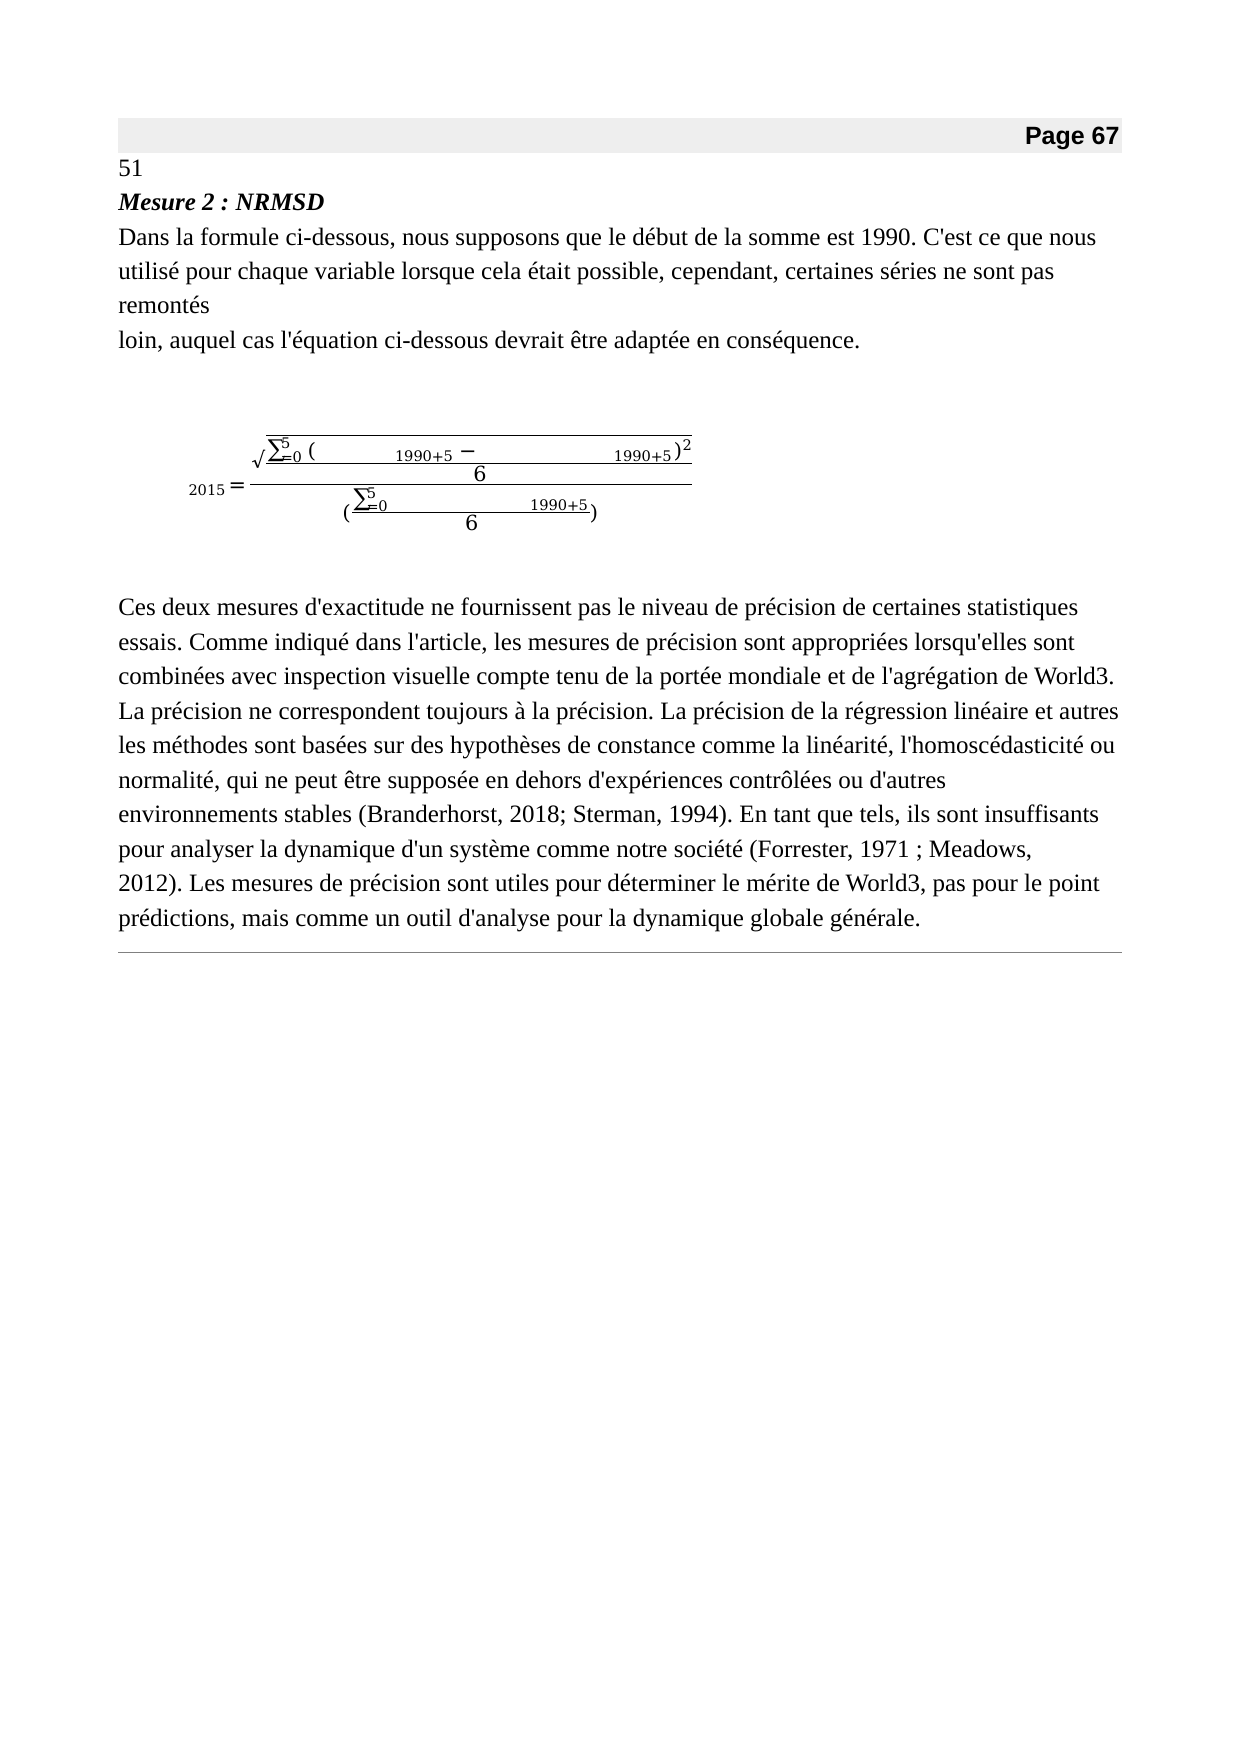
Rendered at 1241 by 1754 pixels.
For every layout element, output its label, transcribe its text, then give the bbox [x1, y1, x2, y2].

text pour analyser la dynamique d'un système comme notre société (Forrester, 1971 ; Meadows, [118, 834, 1122, 862]
text 2012). Les mesures de précision sont utiles pour déterminer le mérite de World3, pas pour le point [118, 868, 1122, 897]
text 51 [118, 153, 1122, 181]
table_header Page 67 [118, 118, 1122, 153]
text utilisé pour chaque variable lorsque cela était possible, cependant, certaines séries ne sont pas remontés [118, 256, 1122, 319]
text environnements stables (Branderhorst, 2018; Sterman, 1994). En tant que tels, ils sont insuffisants [118, 799, 1122, 828]
text Mesure 2 : NRMSD [118, 187, 1122, 216]
text normalité, qui ne peut être supposée en dehors d'expériences contrôlées ou d'autres [118, 765, 1122, 793]
text prédictions, mais comme un outil d'analyse pour la dynamique globale générale. [118, 903, 1122, 931]
text Ces deux mesures d'exactitude ne fournissent pas le niveau de précision de certaines statistiques [118, 592, 1122, 621]
text Dans la formule ci-dessous, nous supposons que le début de la somme est 1990. C'est ce que nous [118, 222, 1122, 250]
text loin, auquel cas l'équation ci-dessous devrait être adaptée en conséquence. [118, 325, 1122, 354]
text les méthodes sont basées sur des hypothèses de constance comme la linéarité, l'homoscédasticité ou [118, 730, 1122, 759]
text essais. Comme indiqué dans l'article, les mesures de précision sont appropriées lorsqu'elles sont combinées avec inspection visuelle compte tenu de la portée mondiale et de l'agrégation de World3. La précision ne correspondent toujours à la précision. La précision de la régression linéaire et autres [118, 627, 1122, 724]
